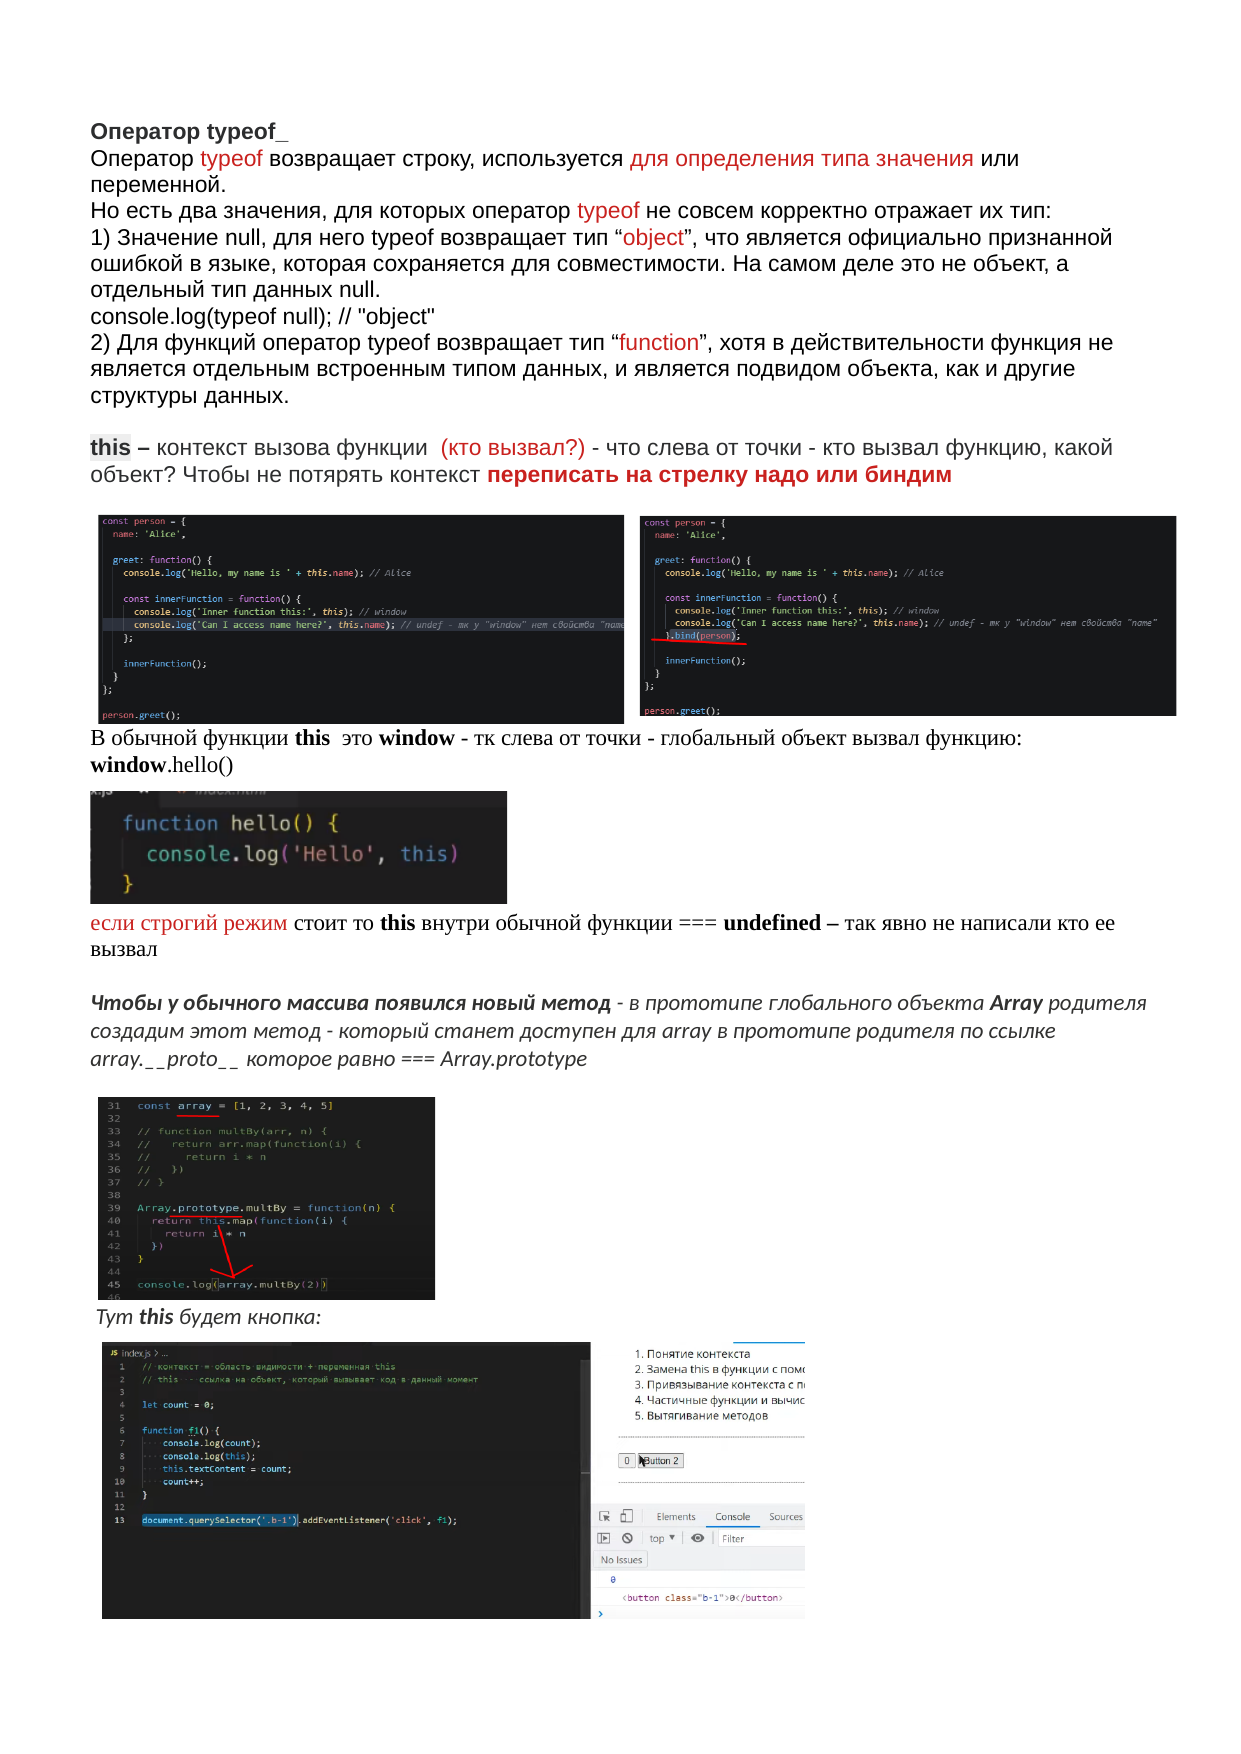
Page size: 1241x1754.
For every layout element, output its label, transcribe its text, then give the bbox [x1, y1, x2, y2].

picture [639, 512, 1177, 716]
picture [102, 1342, 805, 1619]
text Оператор typeof возвращает строку, используется для определения типа значения или переменной. Но есть два значения, для которых оператор typeof не совсем корректно отражает их тип: 1) Значение null, для него typeof возвращает тип “object”, что является официально признанной ошибкой в языке, которая сохраняется для совместимости. На самом деле это не объект, а отдельный тип данных null. console.log(typeof null); // "object" 2) Для функций оператор typeof возвращает тип “function”, хотя в действительности функция не является отдельным встроенным типом данных, и является подвидом объекта, как и другие структуры данных. [90, 144, 1150, 408]
text Тут this будет кнопка: [90, 1302, 1150, 1330]
text Оператор typeof_ [90, 118, 1150, 144]
text если строгий режим стоит то this внутри обычной функции === undefined – так явно не написали кто ее вызвал [90, 909, 1150, 961]
text В обычной функции this это window - тк слева от точки - глобальный объект вызвал функцию: window.hello() [90, 724, 1150, 777]
text this – контекст вызова функции (кто вызвал?) - что слева от точки - кто вызвал функцию, какой объект? Чтобы не потярять контекст переписать на стрелку надо или биндим [90, 434, 1150, 487]
text Чтобы у обычного массива появился новый метод - в прототипе глобального объекта Array родителя создадим этот метод - который станет доступен для array в прототипе родителя по ссылке array.__proto__ которое равно === Array.prototype [90, 988, 1150, 1072]
picture [98, 1097, 435, 1300]
picture [90, 791, 508, 904]
picture [98, 513, 625, 724]
